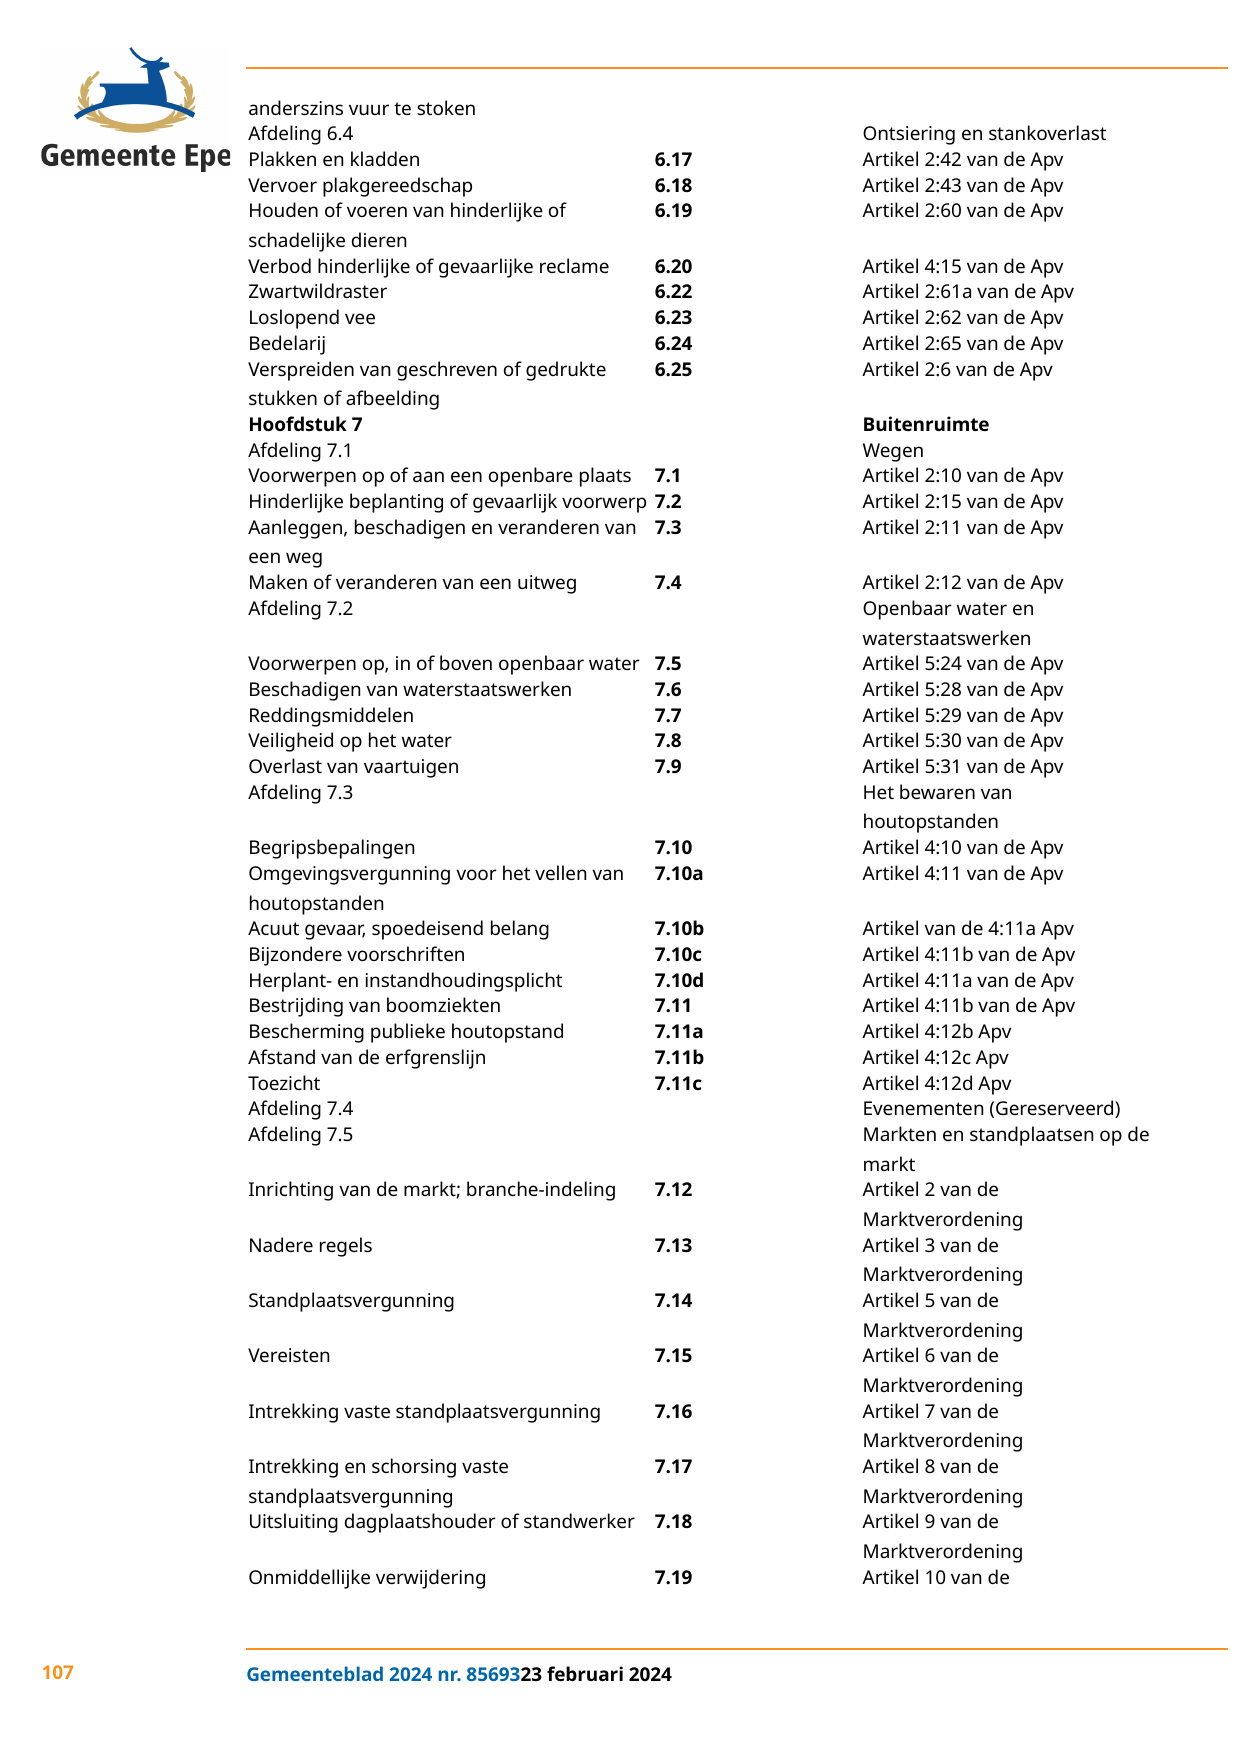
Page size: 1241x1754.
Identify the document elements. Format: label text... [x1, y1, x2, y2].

table_cell Artikel 2:6 van de Apv [863, 356, 1152, 411]
table_cell Bijzondere voorschriften [248, 941, 654, 967]
table_cell 7.10b [655, 916, 862, 941]
table_cell Artikel 8 van de Marktverordening [863, 1453, 1152, 1508]
table_cell Bescherming publieke houtopstand [248, 1019, 654, 1044]
table_cell Artikel 2:61a van de Apv [863, 279, 1152, 304]
table_cell Acuut gevaar, spoedeisend belang [248, 916, 654, 941]
table_cell Artikel 4:12c Apv [863, 1044, 1152, 1070]
table_cell Afdeling 7.2 [248, 595, 654, 651]
table_cell Verbod hinderlijke of gevaarlijke reclame [248, 253, 654, 279]
table_cell Artikel 10 van de [863, 1564, 1152, 1589]
table_cell [655, 779, 862, 834]
table_cell Artikel 2:43 van de Apv [863, 172, 1152, 198]
table_cell Vereisten [248, 1343, 654, 1398]
table_cell [863, 95, 1152, 121]
table_cell 7.16 [655, 1398, 862, 1453]
table_cell 7.17 [655, 1453, 862, 1508]
table_cell Beschadigen van waterstaatswerken [248, 676, 654, 702]
table_cell 7.19 [655, 1564, 862, 1589]
table_cell Artikel van de 4:11a Apv [863, 916, 1152, 941]
table_cell Aanleggen, beschadigen en veranderen van een weg [248, 514, 654, 569]
table_cell Afstand van de erfgrenslijn [248, 1044, 654, 1070]
table_cell 7.6 [655, 676, 862, 702]
table_cell Artikel 5:24 van de Apv [863, 651, 1152, 676]
table_cell 7.4 [655, 570, 862, 595]
table_cell Loslopend vee [248, 305, 654, 330]
table_cell 7.7 [655, 702, 862, 728]
table_cell Artikel 4:15 van de Apv [863, 253, 1152, 279]
table_cell Bestrijding van boomziekten [248, 993, 654, 1018]
table_cell Maken of veranderen van een uitweg [248, 570, 654, 595]
table_cell Zwartwildraster [248, 279, 654, 304]
table_cell 6.18 [655, 172, 862, 198]
table_cell Artikel 2 van de Marktverordening [863, 1177, 1152, 1232]
table_cell 6.19 [655, 198, 862, 253]
table_cell 7.11 [655, 993, 862, 1018]
table_cell 7.11a [655, 1019, 862, 1044]
table_cell [655, 411, 862, 437]
table_cell [655, 121, 862, 146]
table_cell 7.13 [655, 1232, 862, 1287]
table_cell [655, 95, 862, 121]
table_cell Artikel 7 van de Marktverordening [863, 1398, 1152, 1453]
table_cell Voorwerpen op of aan een openbare plaats [248, 463, 654, 488]
table_cell Artikel 2:60 van de Apv [863, 198, 1152, 253]
table_cell Plakken en kladden [248, 146, 654, 172]
table_cell anderszins vuur te stoken [248, 95, 654, 121]
table_cell Artikel 5:28 van de Apv [863, 676, 1152, 702]
table_cell Afdeling 7.1 [248, 437, 654, 463]
table_cell [655, 437, 862, 463]
table_cell 7.18 [655, 1509, 862, 1564]
table_cell 6.17 [655, 146, 862, 172]
table_cell Overlast van vaartuigen [248, 754, 654, 779]
table_cell 7.9 [655, 754, 862, 779]
table_cell 7.10a [655, 860, 862, 916]
table_cell Artikel 5 van de Marktverordening [863, 1287, 1152, 1343]
table_cell Artikel 5:31 van de Apv [863, 754, 1152, 779]
table_cell 6.22 [655, 279, 862, 304]
table_cell Markten en standplaatsen op de markt [863, 1121, 1152, 1177]
table_cell Artikel 9 van de Marktverordening [863, 1509, 1152, 1564]
table_cell Wegen [863, 437, 1152, 463]
table_cell Intrekking vaste standplaatsvergunning [248, 1398, 654, 1453]
table_cell 7.12 [655, 1177, 862, 1232]
table_cell Veiligheid op het water [248, 728, 654, 753]
table_cell Herplant- en instandhoudingsplicht [248, 967, 654, 993]
table_cell Artikel 4:11b van de Apv [863, 993, 1152, 1018]
table_cell Omgevingsvergunning voor het vellen van houtopstanden [248, 860, 654, 916]
table_cell Artikel 5:29 van de Apv [863, 702, 1152, 728]
table_cell Begripsbepalingen [248, 835, 654, 860]
table_cell Evenementen (Gereserveerd) [863, 1096, 1152, 1121]
table_cell Nadere regels [248, 1232, 654, 1287]
table_cell Artikel 4:11a van de Apv [863, 967, 1152, 993]
table_cell Inrichting van de markt; branche-indeling [248, 1177, 654, 1232]
table_cell 7.15 [655, 1343, 862, 1398]
table_cell Artikel 2:62 van de Apv [863, 305, 1152, 330]
table_cell Intrekking en schorsing vaste standplaatsvergunning [248, 1453, 654, 1508]
table_cell Bedelarij [248, 330, 654, 356]
table_cell Afdeling 7.5 [248, 1121, 654, 1177]
table_cell Reddingsmiddelen [248, 702, 654, 728]
table_cell Toezicht [248, 1070, 654, 1096]
table_cell Verspreiden van geschreven of gedrukte stukken of afbeelding [248, 356, 654, 411]
table_cell 6.25 [655, 356, 862, 411]
table_cell 7.10c [655, 941, 862, 967]
table_cell Onmiddellijke verwijdering [248, 1564, 654, 1589]
table_cell Artikel 4:10 van de Apv [863, 835, 1152, 860]
table_cell Afdeling 6.4 [248, 121, 654, 146]
table_cell Artikel 5:30 van de Apv [863, 728, 1152, 753]
table_cell Artikel 3 van de Marktverordening [863, 1232, 1152, 1287]
table_cell Artikel 2:10 van de Apv [863, 463, 1152, 488]
table_cell Afdeling 7.4 [248, 1096, 654, 1121]
table_cell [655, 595, 862, 651]
table_cell Artikel 4:11b van de Apv [863, 941, 1152, 967]
table_cell [655, 1096, 862, 1121]
table_cell Hoofdstuk 7 [248, 411, 654, 437]
table_cell Ontsiering en stankoverlast [863, 121, 1152, 146]
table_cell 7.8 [655, 728, 862, 753]
table_cell Openbaar water en waterstaatswerken [863, 595, 1152, 651]
table_cell 7.10d [655, 967, 862, 993]
table_cell Artikel 6 van de Marktverordening [863, 1343, 1152, 1398]
table_cell Vervoer plakgereedschap [248, 172, 654, 198]
table_cell 7.1 [655, 463, 862, 488]
table_cell Artikel 4:11 van de Apv [863, 860, 1152, 916]
table_cell Artikel 2:65 van de Apv [863, 330, 1152, 356]
table_cell Voorwerpen op, in of boven openbaar water [248, 651, 654, 676]
table_cell Hinderlijke beplanting of gevaarlijk voorwerp [248, 489, 654, 514]
table_cell 7.11c [655, 1070, 862, 1096]
table_cell [655, 1121, 862, 1177]
table_cell Afdeling 7.3 [248, 779, 654, 834]
table_cell Artikel 2:15 van de Apv [863, 489, 1152, 514]
table_cell 7.11b [655, 1044, 862, 1070]
table_cell Uitsluiting dagplaatshouder of standwerker [248, 1509, 654, 1564]
table_cell Artikel 4:12d Apv [863, 1070, 1152, 1096]
table_cell 7.5 [655, 651, 862, 676]
table_cell 7.3 [655, 514, 862, 569]
table_cell Het bewaren van houtopstanden [863, 779, 1152, 834]
table_cell Artikel 4:12b Apv [863, 1019, 1152, 1044]
picture [41, 47, 231, 172]
table_cell 7.14 [655, 1287, 862, 1343]
table_cell 7.2 [655, 489, 862, 514]
table_cell 6.24 [655, 330, 862, 356]
table_cell Artikel 2:42 van de Apv [863, 146, 1152, 172]
table_cell Artikel 2:12 van de Apv [863, 570, 1152, 595]
table_cell 7.10 [655, 835, 862, 860]
table_cell Standplaatsvergunning [248, 1287, 654, 1343]
table_cell Houden of voeren van hinderlijke of schadelijke dieren [248, 198, 654, 253]
table_cell 6.23 [655, 305, 862, 330]
table_cell Buitenruimte [863, 411, 1152, 437]
table_cell 6.20 [655, 253, 862, 279]
table_cell Artikel 2:11 van de Apv [863, 514, 1152, 569]
